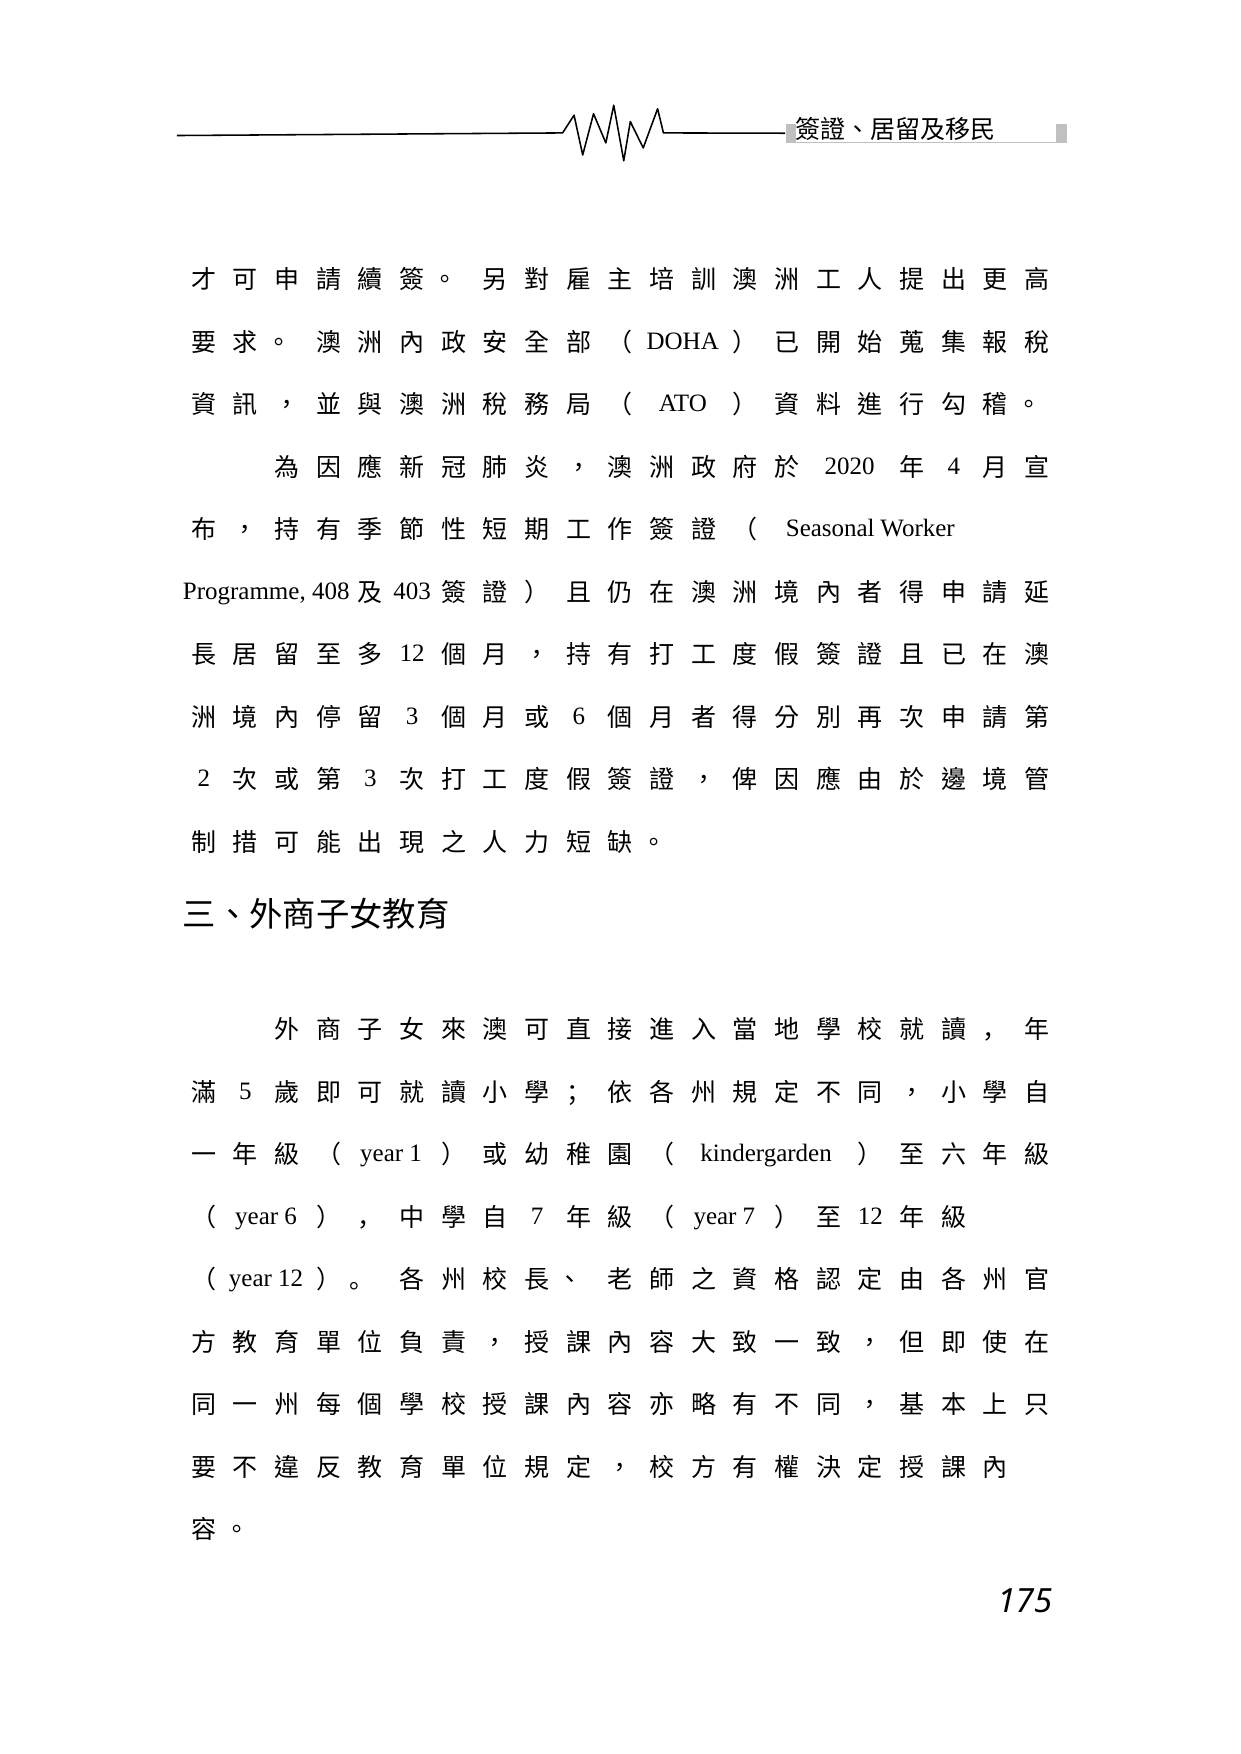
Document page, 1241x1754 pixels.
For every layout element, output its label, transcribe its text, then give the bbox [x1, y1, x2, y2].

text 三、外商子女教育 [183, 888, 1058, 936]
text 才可申請續簽。另對雇主培訓澳洲工人提出更高要求。澳洲內政安全部（DOHA）已開始蒐集報稅資訊，並與澳洲稅務局（ATO）資料進行勾稽。 [183, 236, 1058, 424]
text 外商子女來澳可直接進入當地學校就讀，年滿5歲即可就讀小學；依各州規定不同，小學自一年級（year 1）或幼稚園（kindergarden）至六年級（year 6），中學自7年級（year 7）至12年級（year 12）。各州校長、老師之資格認定由各州官方教育單位負責，授課內容大致一致，但即使在同一州每個學校授課內容亦略有不同，基本上只要不違反教育單位規定，校方有權決定授課內容。 [183, 986, 1058, 1549]
text 為因應新冠肺炎，澳洲政府於2020年4月宣布，持有季節性短期工作簽證（Seasonal Worker Programme, 408及403簽證）且仍在澳洲境內者得申請延長居留至多12個月，持有打工度假簽證且已在澳洲境內停留3個月或6個月者得分別再次申請第2次或第3次打工度假簽證，俾因應由於邊境管制措可能出現之人力短缺。 [183, 424, 1058, 861]
